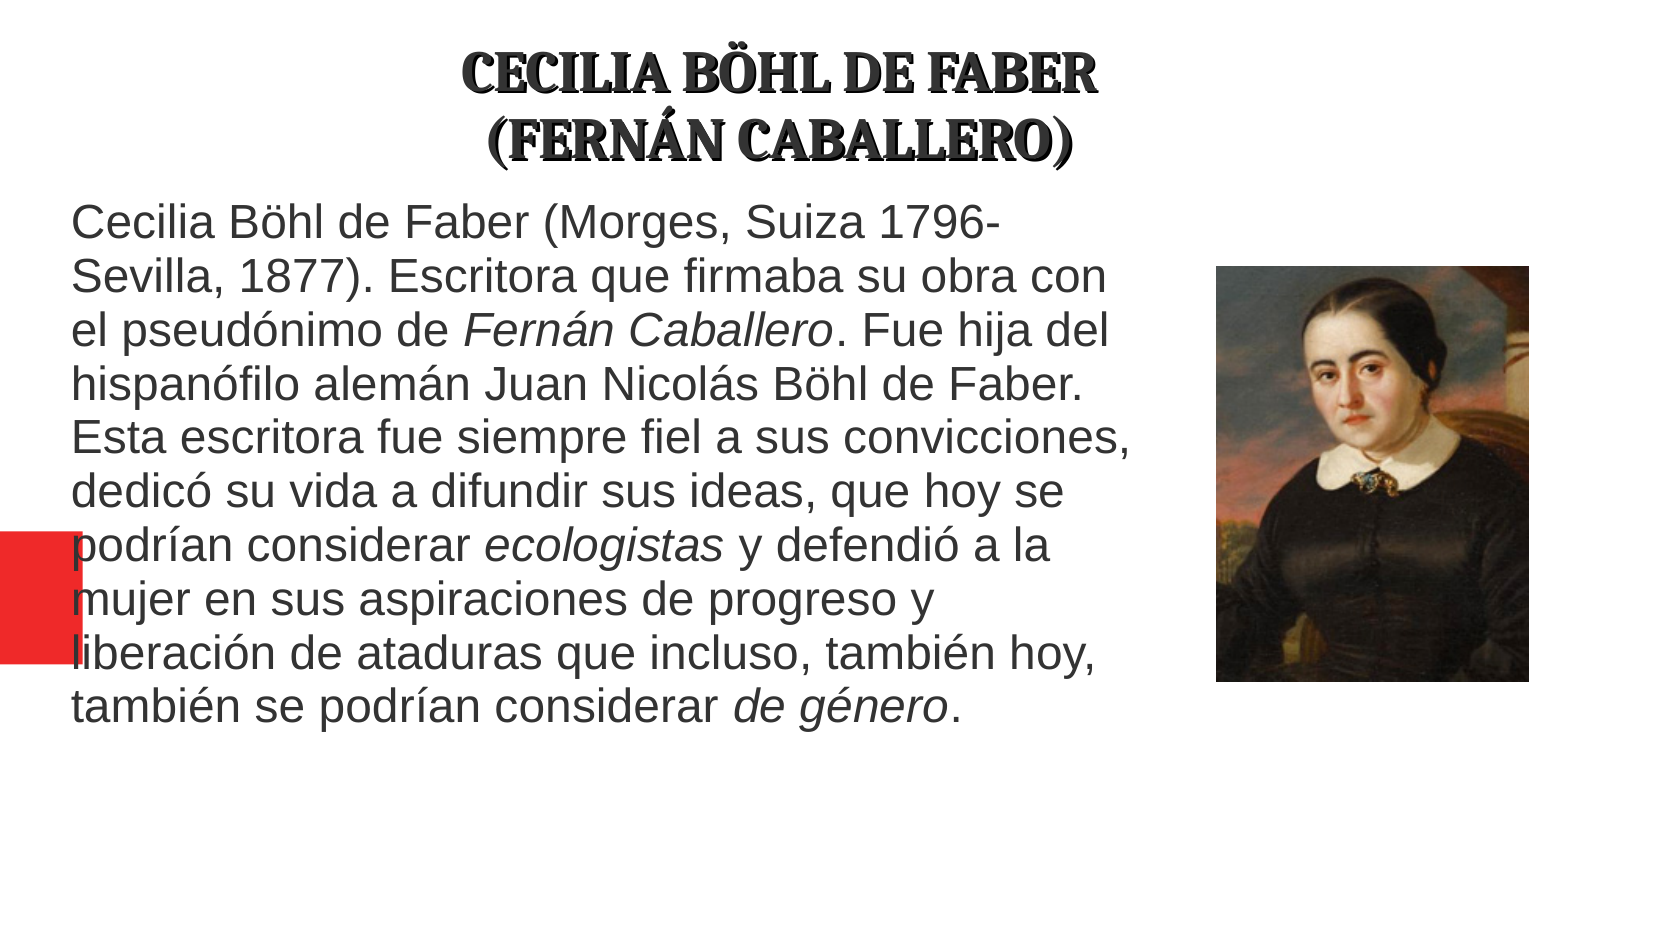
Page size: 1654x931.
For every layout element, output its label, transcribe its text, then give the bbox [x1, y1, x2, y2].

picture [1216, 266, 1529, 682]
list Cecilia Böhl de Faber (Morges, Suiza 1796- Sevilla, 1877). Escritora que firmaba su obra con el pseudónimo de Fernán Caballero. Fue hija del hispanófilo alemán Juan Nicolás Böhl de Faber. Esta escritora fue siempre fiel a sus convicciones, dedicó su vida a difundir sus ideas, que hoy se podrían considerar ecologistas y defendió a la mujer en sus aspiraciones de progreso y liberación de ataduras que incluso, también hoy, también se podrían considerar de género. [70, 195, 1134, 775]
title CECILIA BÖHL DE FABER (FERNÁN CABALLERO) [35, 35, 1524, 177]
